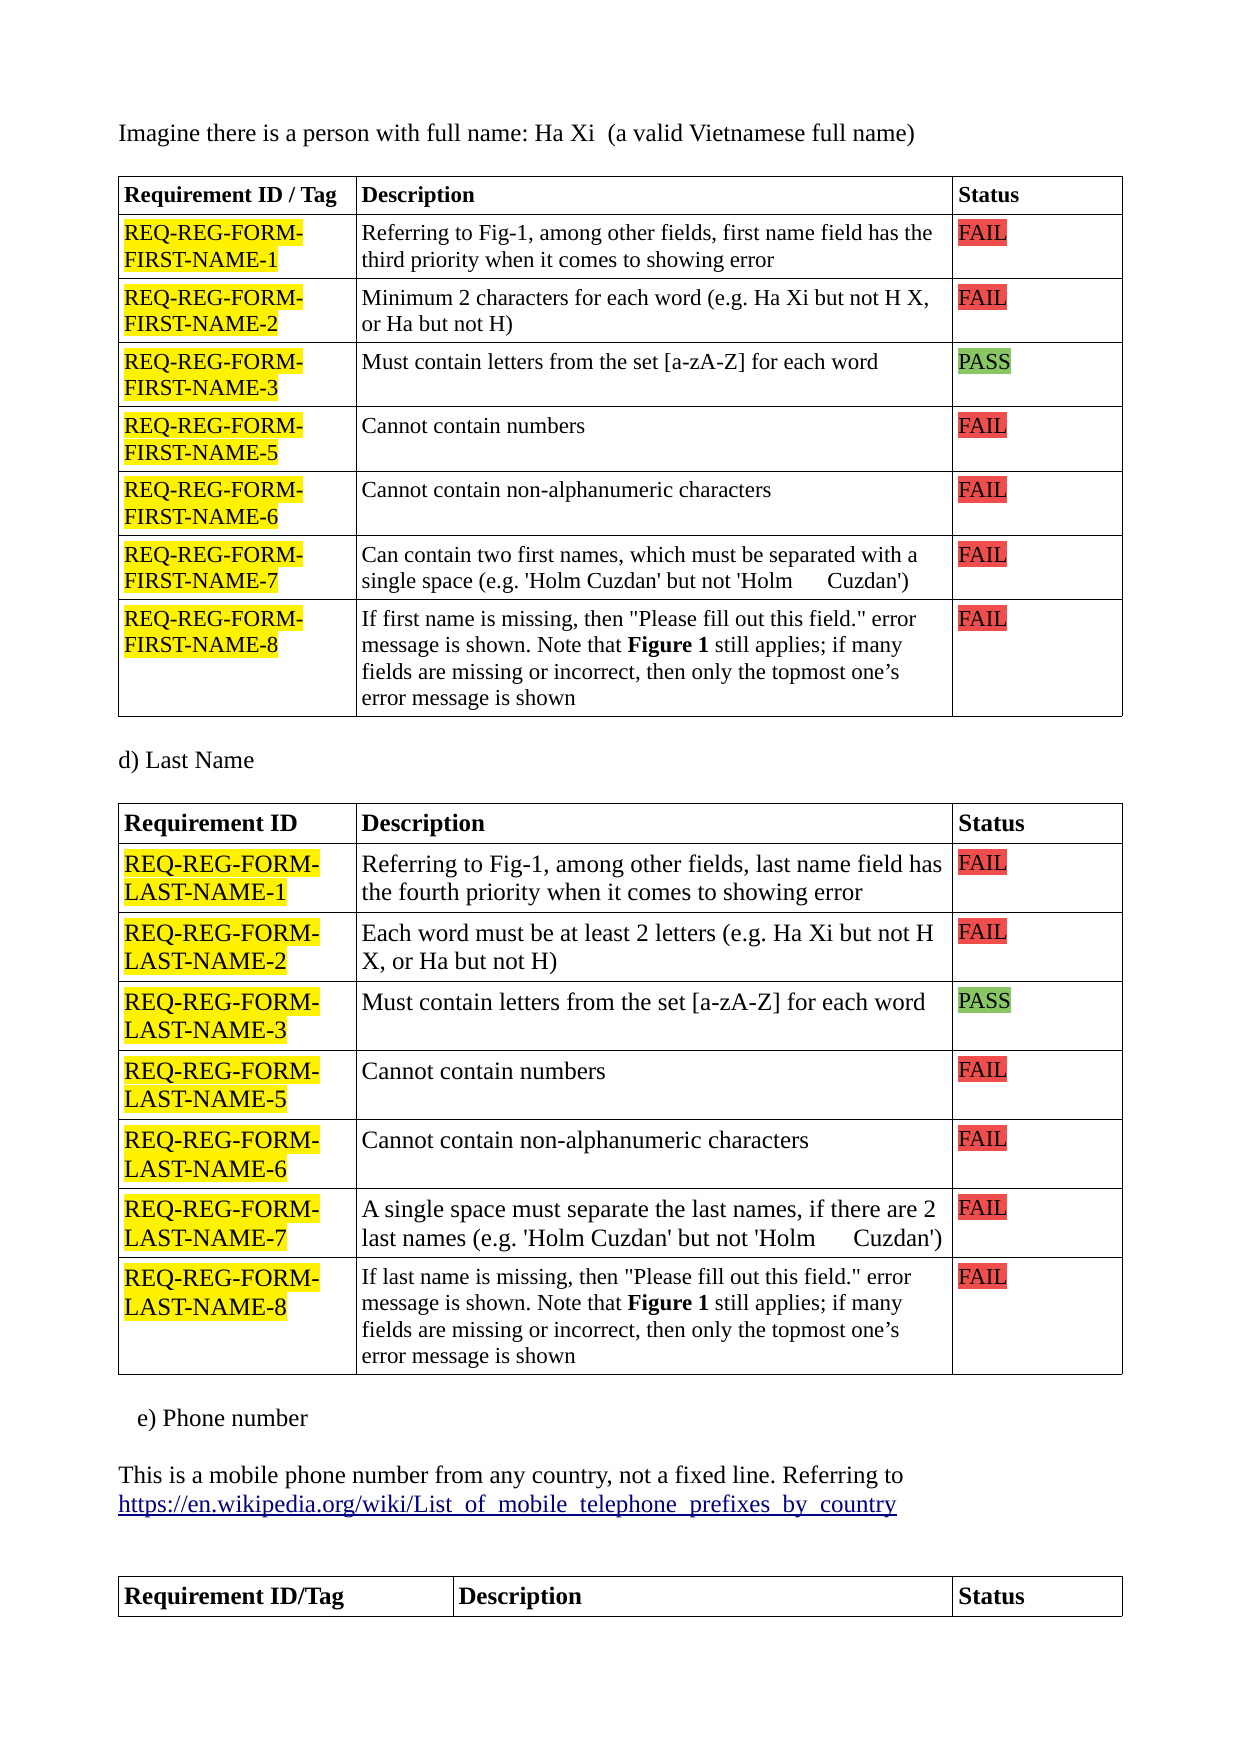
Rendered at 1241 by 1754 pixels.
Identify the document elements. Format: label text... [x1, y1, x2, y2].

text e) Phone number [118, 1403, 1122, 1432]
text Imagine there is a person with full name: Ha Xi (a valid Vietnamese full name) [118, 118, 1122, 147]
table_cell Minimum 2 characters for each word (e.g. Ha Xi but not H X, or Ha but not H) [357, 279, 952, 342]
table_cell REQ-REG-FORM-LAST-NAME-8 [119, 1258, 356, 1374]
table_header Status [953, 177, 1122, 213]
table_cell REQ-REG-FORM-LAST-NAME-3 [119, 982, 356, 1050]
table_cell REQ-REG-FORM-FIRST-NAME-5 [119, 407, 356, 471]
table_cell Cannot contain non-alphanumeric characters [357, 472, 952, 535]
table_cell REQ-REG-FORM-LAST-NAME-5 [119, 1051, 356, 1119]
table_cell REQ-REG-FORM-LAST-NAME-2 [119, 913, 356, 981]
table_cell If first name is missing, then "Please fill out this field." error message is shown. Note that Figure 1 still applies; if many fields are missing or incorrect, then only the topmost one’s error message is shown [357, 600, 952, 716]
table_cell REQ-REG-FORM-FIRST-NAME-6 [119, 472, 356, 535]
table_cell FAIL [953, 1189, 1122, 1257]
table_cell PASS [953, 982, 1122, 1050]
table_cell Can contain two first names, which must be separated with a single space (e.g. 'Holm Cuzdan' but not 'Holm Cuzdan') [357, 536, 952, 599]
table_cell Cannot contain numbers [357, 1051, 952, 1119]
table_cell REQ-REG-FORM-FIRST-NAME-8 [119, 600, 356, 716]
text d) Last Name [118, 745, 1122, 774]
table_cell FAIL [953, 215, 1122, 278]
table_cell REQ-REG-FORM-LAST-NAME-1 [119, 844, 356, 912]
table_cell REQ-REG-FORM-FIRST-NAME-7 [119, 536, 356, 599]
table_header Description [454, 1577, 952, 1616]
text This is a mobile phone number from any country, not a fixed line. Referring to https://en.wikipedia.org/wiki/List_of_mobile_telephone_prefixes_by_country [118, 1461, 1122, 1518]
table_header Description [357, 804, 952, 843]
table_cell FAIL [953, 1051, 1122, 1119]
table_cell Must contain letters from the set [a-zA-Z] for each word [357, 343, 952, 406]
table_cell Cannot contain numbers [357, 407, 952, 471]
table_cell If last name is missing, then "Please fill out this field." error message is shown. Note that Figure 1 still applies; if many fields are missing or incorrect, then only the topmost one’s error message is shown [357, 1258, 952, 1374]
table_cell FAIL [953, 536, 1122, 599]
table_header Description [357, 177, 952, 213]
table_cell FAIL [953, 472, 1122, 535]
table_cell FAIL [953, 600, 1122, 716]
table_header Status [953, 1577, 1122, 1616]
table_cell FAIL [953, 279, 1122, 342]
table_cell FAIL [953, 844, 1122, 912]
table_cell Must contain letters from the set [a-zA-Z] for each word [357, 982, 952, 1050]
table_cell FAIL [953, 1120, 1122, 1188]
table_cell A single space must separate the last names, if there are 2 last names (e.g. 'Holm Cuzdan' but not 'Holm Cuzdan') [357, 1189, 952, 1257]
table_cell Each word must be at least 2 letters (e.g. Ha Xi but not H X, or Ha but not H) [357, 913, 952, 981]
table_cell REQ-REG-FORM-LAST-NAME-7 [119, 1189, 356, 1257]
table_header Requirement ID/Tag [119, 1577, 453, 1616]
table_cell Referring to Fig-1, among other fields, last name field has the fourth priority when it comes to showing error [357, 844, 952, 912]
table_header Requirement ID [119, 804, 356, 843]
table_cell REQ-REG-FORM-FIRST-NAME-1 [119, 215, 356, 278]
table_cell PASS [953, 343, 1122, 406]
table_cell REQ-REG-FORM-FIRST-NAME-2 [119, 279, 356, 342]
table_cell REQ-REG-FORM-LAST-NAME-6 [119, 1120, 356, 1188]
table_cell Cannot contain non-alphanumeric characters [357, 1120, 952, 1188]
table_cell REQ-REG-FORM-FIRST-NAME-3 [119, 343, 356, 406]
table_cell Referring to Fig-1, among other fields, first name field has the third priority when it comes to showing error [357, 215, 952, 278]
table_cell FAIL [953, 1258, 1122, 1374]
table_header Status [953, 804, 1122, 843]
table_header Requirement ID / Tag [119, 177, 356, 213]
table_cell FAIL [953, 407, 1122, 471]
table_cell FAIL [953, 913, 1122, 981]
